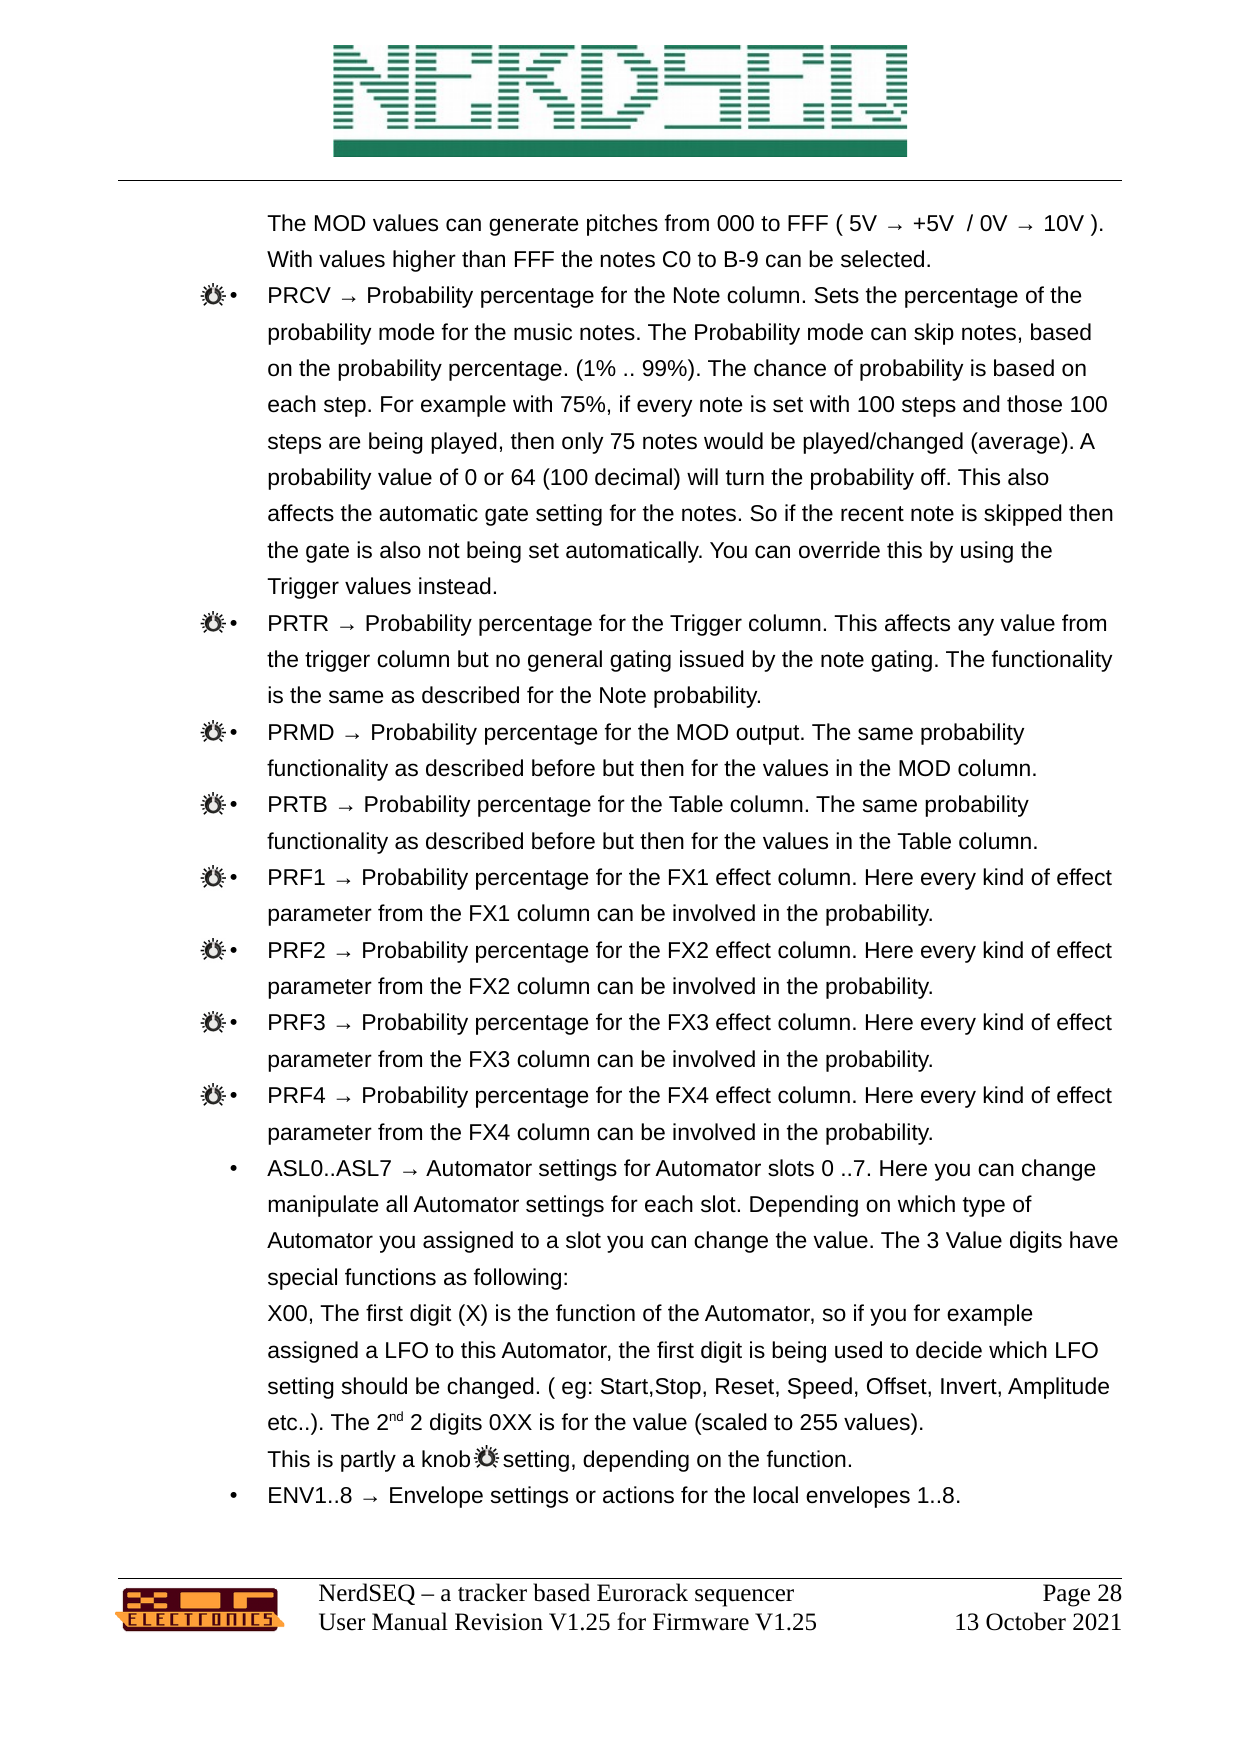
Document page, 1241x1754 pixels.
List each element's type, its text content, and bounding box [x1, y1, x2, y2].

list ASL0..ASL7 → Automator settings for Automator slots 0 ..7. Here you can change manipulate all Automator settings for each slot. Depending on which type of Automator you assigned to a slot you can change the value. The 3 Value digits have special functions as following: [229, 1155, 1122, 1290]
picture [115, 1584, 285, 1634]
picture [200, 283, 226, 309]
list PRCV → Probability percentage for the Note column. Sets the percentage of the probability mode for the music notes. The Probability mode can skip notes, based on the probability percentage. (1% .. 99%). The chance of probability is based on each step. For example with 75%, if every note is set with 100 steps and those 100 steps are being played, then only 75 notes would be played/changed (average). A probability value of 0 or 64 (100 decimal) will turn the probability off. This also affects the automatic gate setting for the notes. So if the recent note is skipped then the gate is also not being set automatically. You can override this by using the Trigger values instead. [229, 282, 1122, 599]
list PRF2 → Probability percentage for the FX2 effect column. Here every kind of effect parameter from the FX2 column can be involved in the probability. [229, 937, 1122, 999]
list The MOD values can generate pitches from 000 to FFF ( 5V → +5V / 0V → 10V ). With values higher than FFF the notes C0 to B-9 can be selected. [229, 209, 1122, 272]
list PRF4 → Probability percentage for the FX4 effect column. Here every kind of effect parameter from the FX4 column can be involved in the probability. [229, 1082, 1122, 1145]
list PRTR → Probability percentage for the Trigger column. This affects any value from the trigger column but no general gating issued by the note gating. The functionality is the same as described for the Note probability. [229, 609, 1122, 708]
list X00, The first digit (X) is the function of the Automator, so if you for example assigned a LFO to this Automator, the first digit is being used to decide which LFO setting should be changed. ( eg: Start,Stop, Reset, Speed, Offset, Invert, Amplitude etc..). The 2nd 2 digits 0XX is for the value (scaled to 255 values). [229, 1300, 1122, 1436]
list This is partly a knob setting, depending on the function. [229, 1446, 1122, 1472]
list PRF3 → Probability percentage for the FX3 effect column. Here every kind of effect parameter from the FX3 column can be involved in the probability. [229, 1009, 1122, 1072]
picture [200, 938, 226, 963]
picture [200, 1083, 226, 1109]
picture [200, 792, 226, 818]
picture [473, 1445, 500, 1471]
list ENV1..8 → Envelope settings or actions for the local envelopes 1..8. [229, 1482, 1122, 1508]
list PRF1 → Probability percentage for the FX1 effect column. Here every kind of effect parameter from the FX1 column can be involved in the probability. [229, 864, 1122, 927]
picture [200, 611, 226, 636]
picture [200, 720, 226, 745]
picture [200, 1011, 226, 1036]
picture [333, 45, 908, 157]
list PRMD → Probability percentage for the MOD output. The same probability functionality as described before but then for the values in the MOD column. [229, 718, 1122, 781]
picture [200, 865, 226, 891]
list PRTB → Probability percentage for the Table column. The same probability functionality as described before but then for the values in the Table column. [229, 791, 1122, 854]
